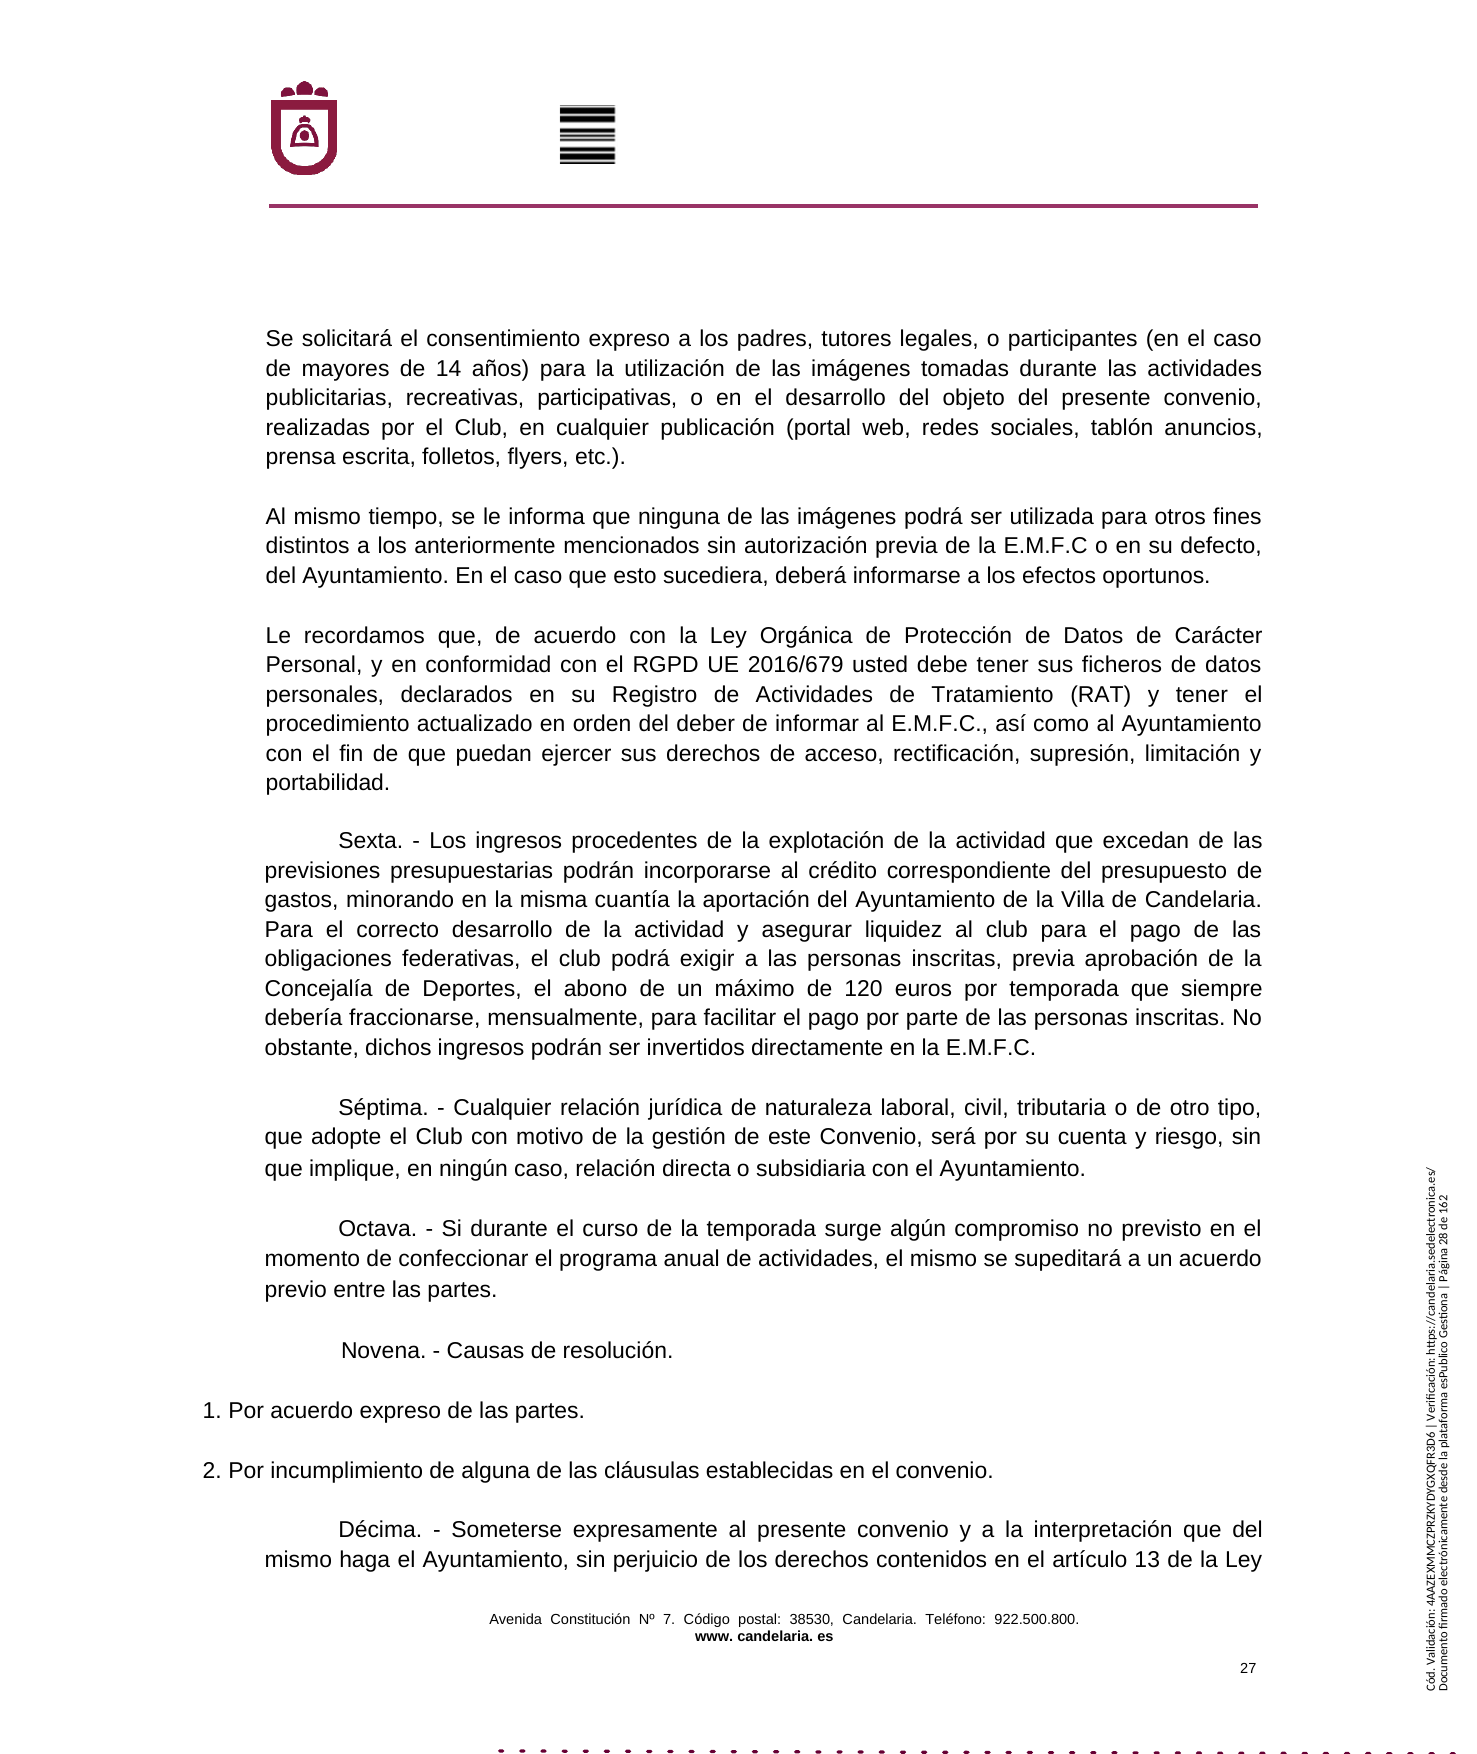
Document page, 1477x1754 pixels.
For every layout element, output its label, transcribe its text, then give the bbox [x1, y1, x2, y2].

text Novena. - Causas de resolución. [341, 1337, 1263, 1363]
list Por incumplimiento de alguna de las cláusulas establecidas en el convenio. [202, 1457, 1263, 1483]
text Le recordamos que, de acuerdo con la Ley Orgánica de Protección de Datos de Carácter Personal, y en conformidad con el RGPD UE 2016/679 usted debe tener sus ficheros de datos personales, declarados en su Registro de Actividades de Tratamiento (RAT) y tener el procedimiento actualizado en orden del deber de informar al E.M.F.C., así como al Ayuntamiento con el fin de que puedan ejercer sus derechos de acceso, rectificación, supresión, limitación y portabilidad. [265, 622, 1263, 795]
text Décima. - Someterse expresamente al presente convenio y a la interpretación que del mismo haga el Ayuntamiento, sin perjuicio de los derechos contenidos en el artículo 13 de la Ley [264, 1516, 1263, 1572]
text Sexta. - Los ingresos procedentes de la explotación de la actividad que excedan de las previsiones presupuestarias podrán incorporarse al crédito correspondiente del presupuesto de gastos, minorando en la misma cuantía la aportación del Ayuntamiento de la Villa de Candelaria. Para el correcto desarrollo de la actividad y asegurar liquidez al club para el pago de las obligaciones federativas, el club podrá exigir a las personas inscritas, previa aprobación de la Concejalía de Deportes, el abono de un máximo de 120 euros por temporada que siempre debería fraccionarse, mensualmente, para facilitar el pago por parte de las personas inscritas. No obstante, dichos ingresos podrán ser invertidos directamente en la E.M.F.C. [264, 827, 1263, 1060]
text Octava. - Si durante el curso de la temporada surge algún compromiso no previsto en el momento de confeccionar el programa anual de actividades, el mismo se supeditará a un acuerdo previo entre las partes. [264, 1215, 1263, 1303]
text Al mismo tiempo, se le informa que ninguna de las imágenes podrá ser utilizada para otros fines distintos a los anteriormente mencionados sin autorización previa de la E.M.F.C o en su defecto, del Ayuntamiento. En el caso que esto sucediera, deberá informarse a los efectos oportunos. [265, 503, 1263, 588]
text Se solicitará el consentimiento expreso a los padres, tutores legales, o participantes (en el caso de mayores de 14 años) para la utilización de las imágenes tomadas durante las actividades publicitarias, recreativas, participativas, o en el desarrollo del objeto del presente convenio, realizadas por el Club, en cualquier publicación (portal web, redes sociales, tablón anuncios, prensa escrita, folletos, flyers, etc.). [265, 325, 1263, 469]
text Séptima. - Cualquier relación jurídica de naturaleza laboral, civil, tributaria o de otro tipo, que adopte el Club con motivo de la gestión de este Convenio, será por su cuenta y riesgo, sin que implique, en ningún caso, relación directa o subsidiaria con el Ayuntamiento. [264, 1093, 1263, 1181]
list Por acuerdo expreso de las partes. [202, 1397, 1263, 1423]
